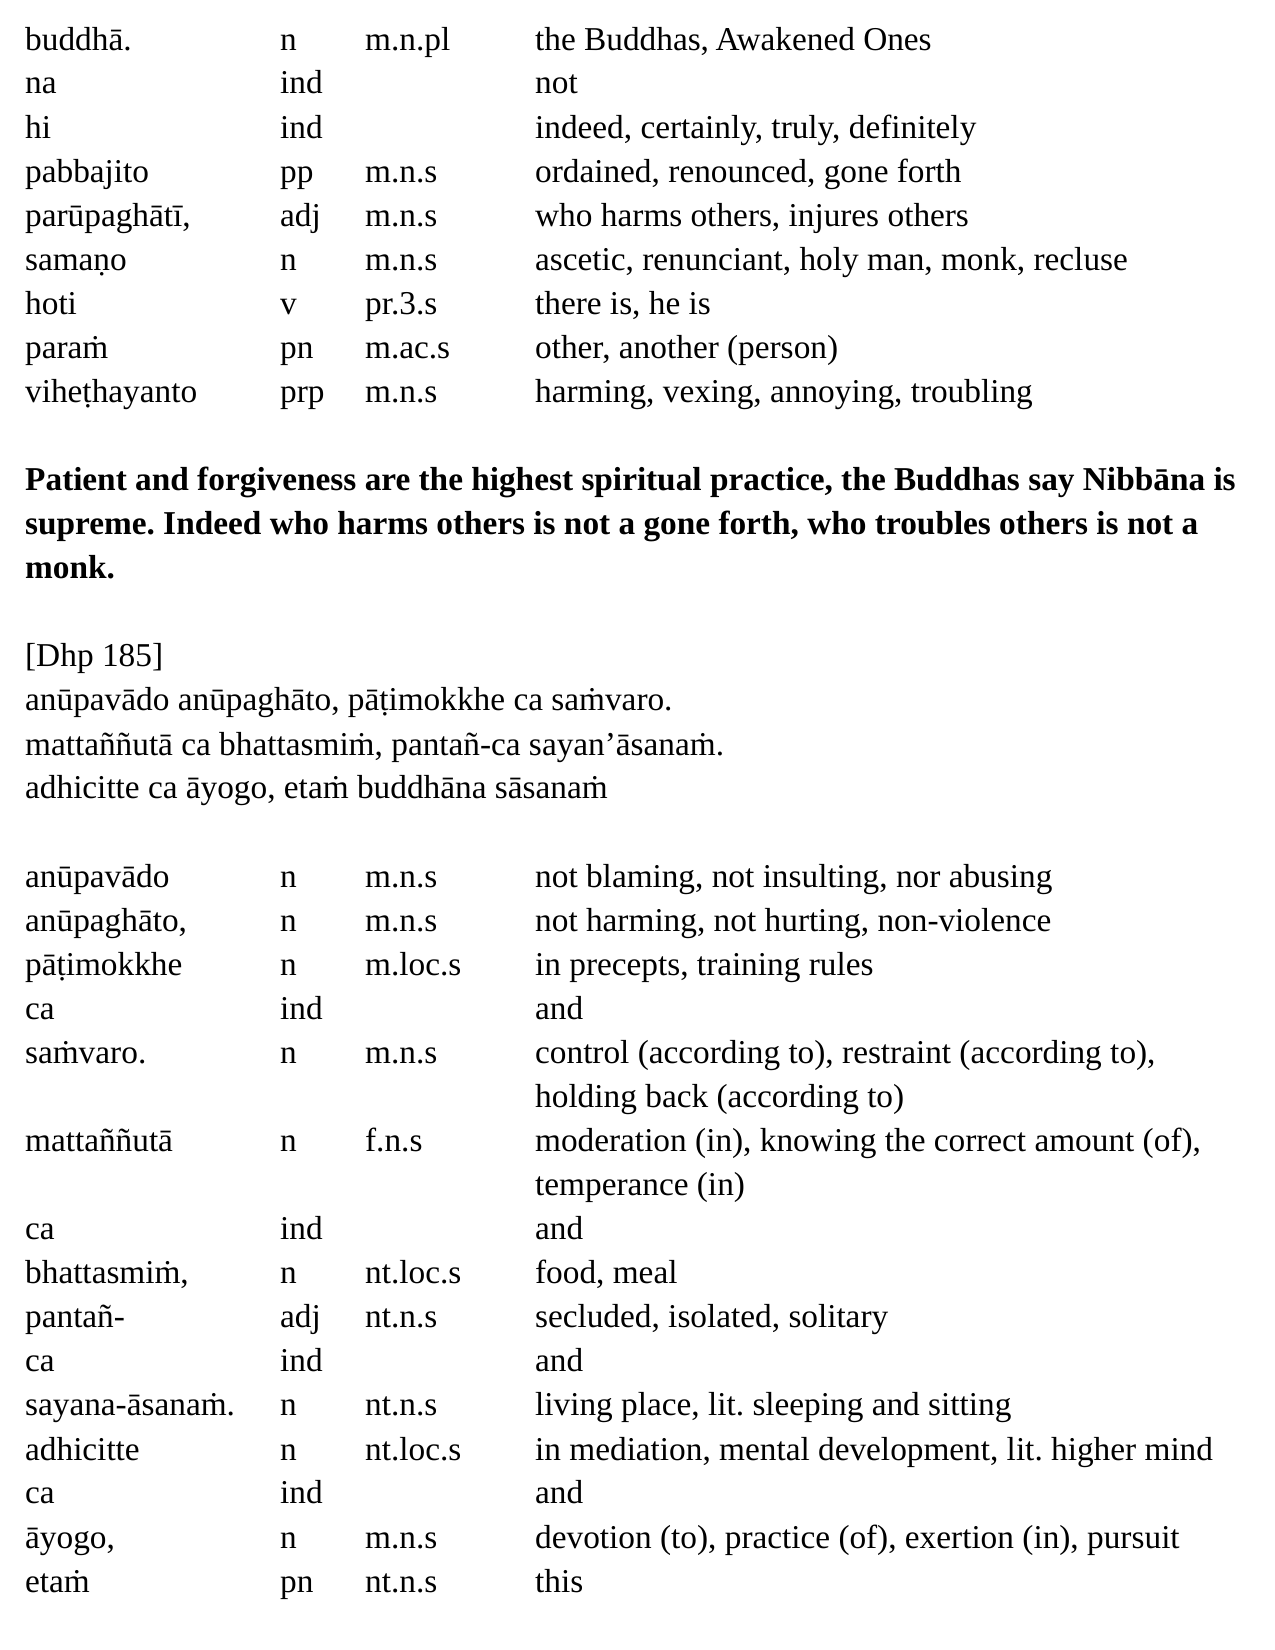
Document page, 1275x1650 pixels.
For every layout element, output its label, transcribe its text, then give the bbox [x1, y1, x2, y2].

text ca ind and [25, 1341, 1253, 1379]
text saṁvaro. n m.n.s control (according to), restraint (according to), holding back (according to) [25, 1032, 1253, 1114]
text sayana-āsanaṁ. n nt.n.s living place, lit. sleeping and sitting [25, 1385, 1253, 1423]
text anūpavādo n m.n.s not blaming, not insulting, nor abusing [25, 856, 1253, 894]
text mattaññutā ca bhattasmiṁ, pantañ-ca sayan’āsanaṁ. [25, 724, 1253, 762]
text [Dhp 185] [25, 636, 1253, 674]
text buddhā. n m.n.pl the Buddhas, Awakened Ones [25, 19, 1253, 57]
text adhicitte n nt.loc.s in mediation, mental development, lit. higher mind [25, 1429, 1253, 1467]
text paraṁ pn m.ac.s other, another (person) [25, 327, 1253, 366]
text ca ind and [25, 1208, 1253, 1247]
text āyogo, n m.n.s devotion (to), practice (of), exertion (in), pursuit [25, 1517, 1253, 1555]
text parūpaghātī, adj m.n.s who harms others, injures others [25, 195, 1253, 233]
text mattaññutā n f.n.s moderation (in), knowing the correct amount (of), temperance (in) [25, 1120, 1253, 1203]
text ca ind and [25, 988, 1253, 1026]
text samaṇo n m.n.s ascetic, renunciant, holy man, monk, recluse [25, 239, 1253, 277]
text bhattasmiṁ, n nt.loc.s food, meal [25, 1252, 1253, 1291]
text pantañ- adj nt.n.s secluded, isolated, solitary [25, 1297, 1253, 1335]
text adhicitte ca āyogo, etaṁ buddhāna sāsanaṁ [25, 768, 1253, 806]
text hoti v pr.3.s there is, he is [25, 283, 1253, 321]
text pabbajito pp m.n.s ordained, renounced, gone forth [25, 151, 1253, 189]
text Patient and forgiveness are the highest spiritual practice, the Buddhas say Nibbāna is supreme. Indeed who harms others is not a gone forth, who troubles others is not a monk. [25, 459, 1253, 586]
text hi ind indeed, certainly, truly, definitely [25, 107, 1253, 145]
text etaṁ pn nt.n.s this [25, 1561, 1253, 1599]
text anūpavādo anūpaghāto, pāṭimokkhe ca saṁvaro. [25, 680, 1253, 718]
text viheṭhayanto prp m.n.s harming, vexing, annoying, troubling [25, 371, 1253, 409]
text anūpaghāto, n m.n.s not harming, not hurting, non-violence [25, 900, 1253, 938]
text ca ind and [25, 1473, 1253, 1511]
text na ind not [25, 63, 1253, 101]
text pāṭimokkhe n m.loc.s in precepts, training rules [25, 944, 1253, 982]
